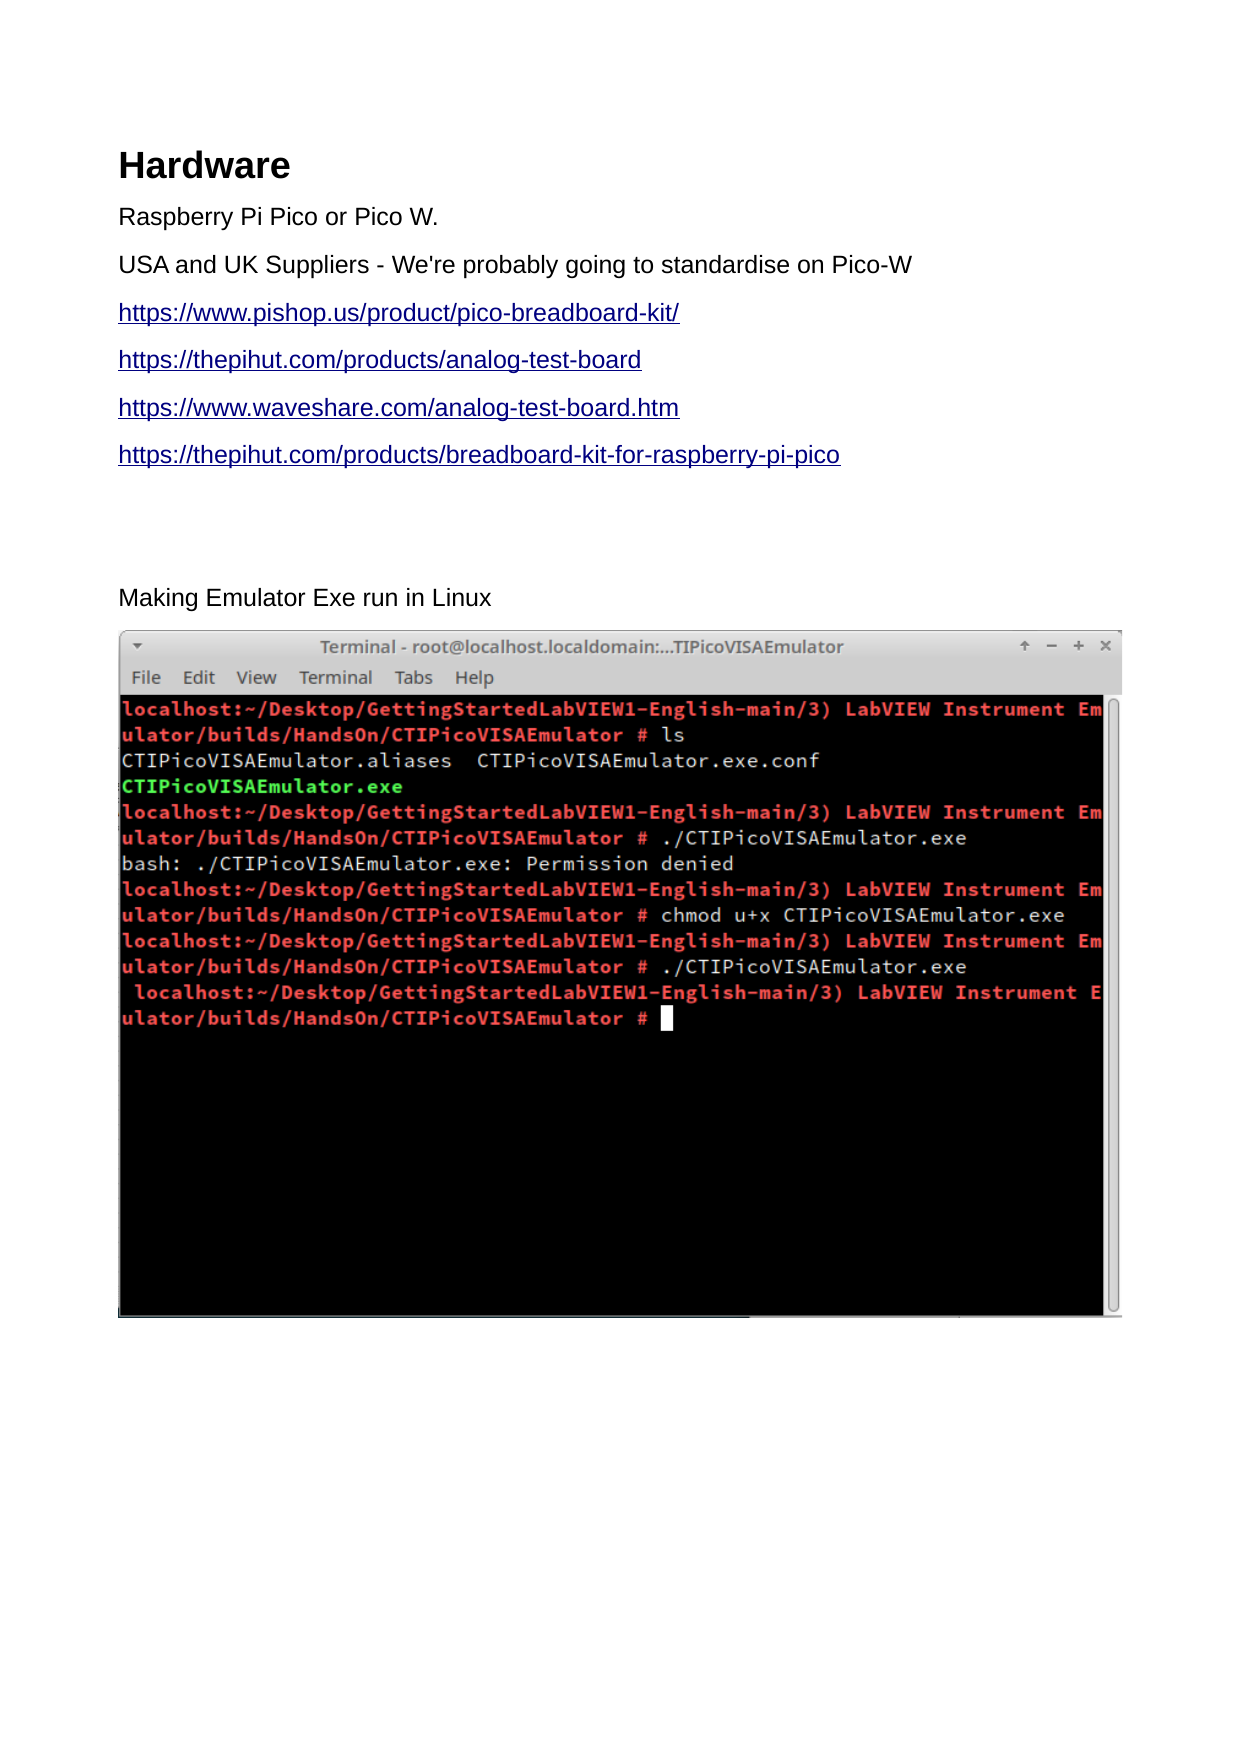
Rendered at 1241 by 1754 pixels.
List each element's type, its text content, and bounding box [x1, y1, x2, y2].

text USA and UK Suppliers - We're probably going to standardise on Pico-W [118, 250, 1122, 279]
text Raspberry Pi Pico or Pico W. [118, 202, 1122, 231]
text https://thepihut.com/products/breadboard-kit-for-raspberry-pi-pico [118, 440, 1122, 469]
text https://thepihut.com/products/analog-test-board [118, 345, 1122, 374]
subtitle Hardware [118, 143, 1122, 187]
text https://www.pishop.us/product/pico-breadboard-kit/ [118, 297, 1122, 326]
text Making Emulator Exe run in Linux [118, 583, 1122, 612]
text https://www.waveshare.com/analog-test-board.htm [118, 393, 1122, 421]
picture [118, 630, 1123, 1318]
